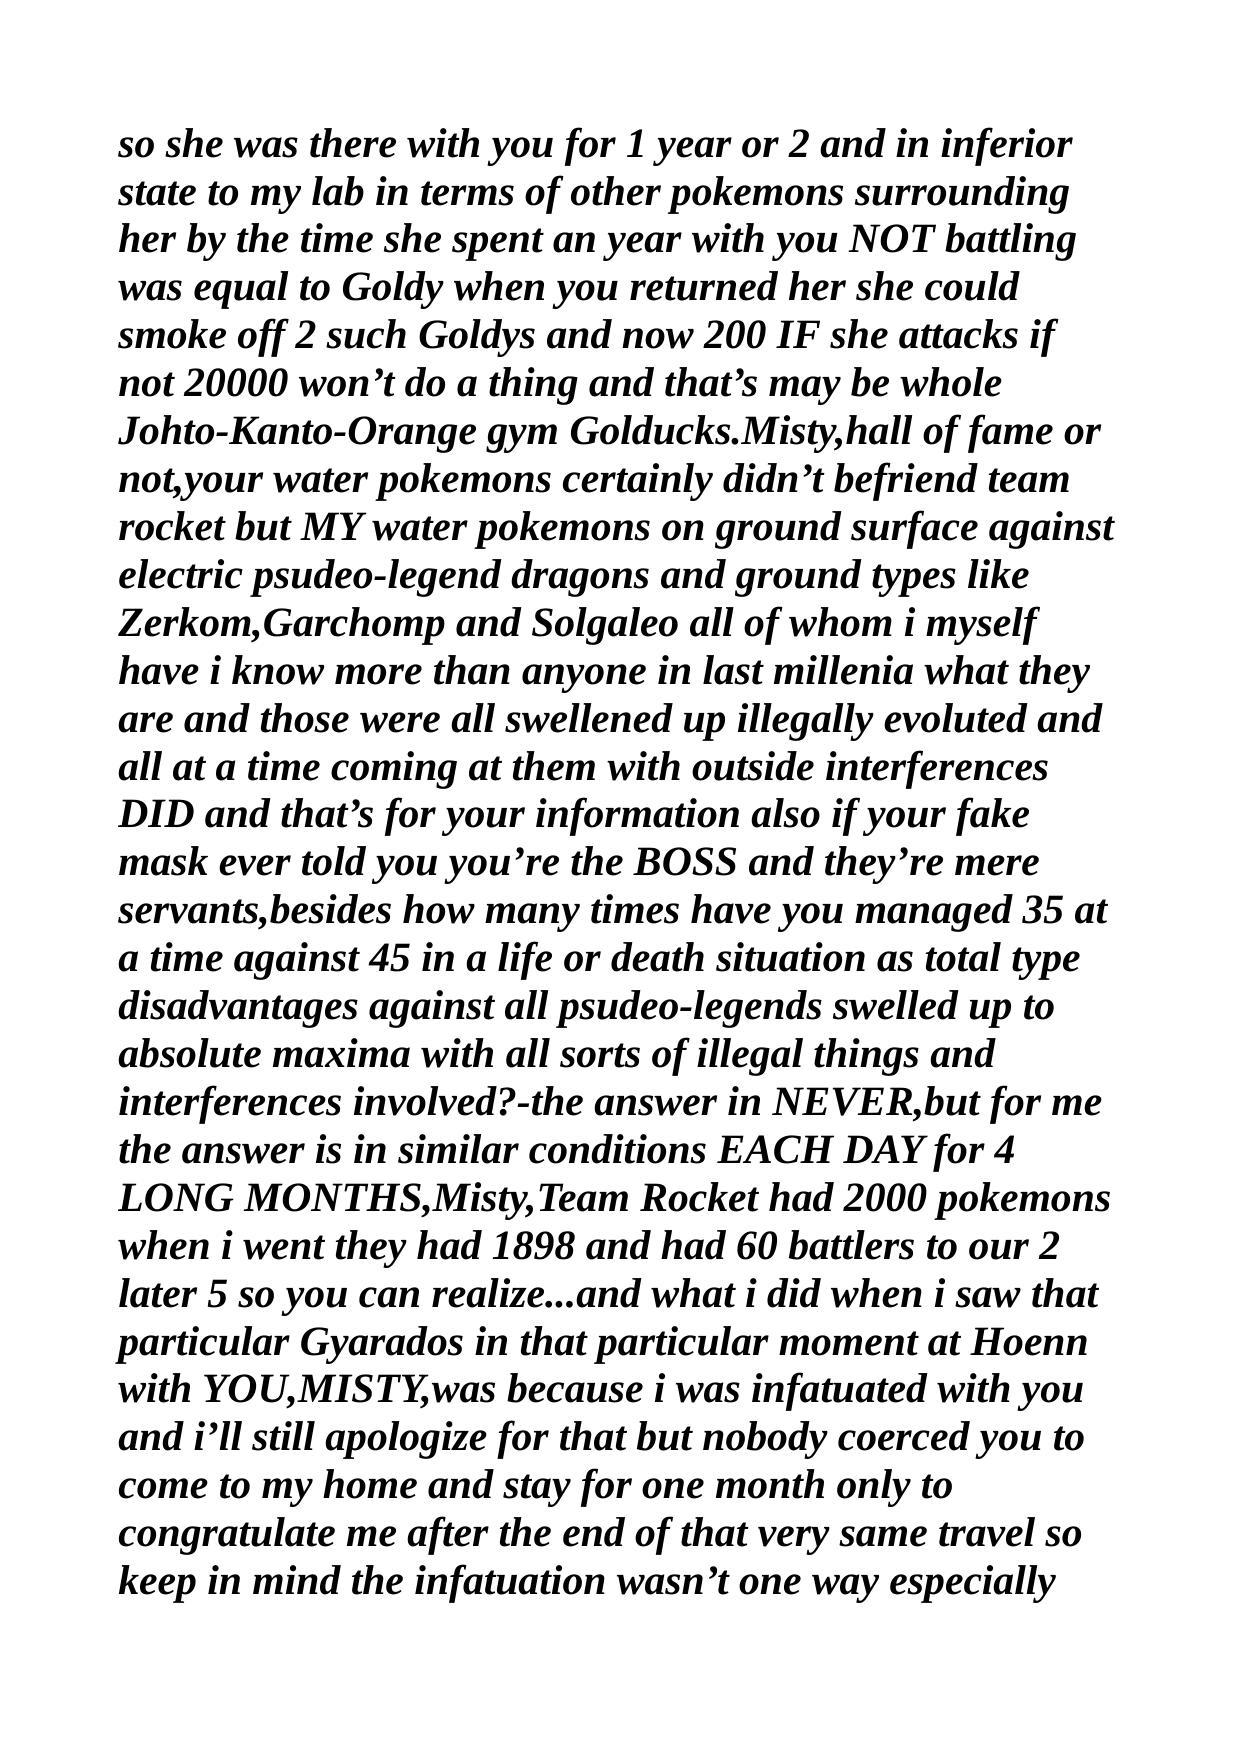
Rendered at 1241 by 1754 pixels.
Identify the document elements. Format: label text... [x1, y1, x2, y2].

text so she was there with you for 1 year or 2 and in inferior state to my lab in terms of other pokemons surrounding her by the time she spent an year with you NOT battling was equal to Goldy when you returned her she could smoke off 2 such Goldys and now 200 IF she attacks if not 20000 won’t do a thing and that’s may be whole Johto-Kanto-Orange gym Golducks.Misty,hall of fame or not,your water pokemons certainly didn’t befriend team rocket but MY water pokemons on ground surface against electric psudeo-legend dragons and ground types like Zerkom,Garchomp and Solgaleo all of whom i myself have i know more than anyone in last millenia what they are and those were all swellened up illegally evoluted and all at a time coming at them with outside interferences DID and that’s for your information also if your fake mask ever told you you’re the BOSS and they’re mere servants,besides how many times have you managed 35 at a time against 45 in a life or death situation as total type disadvantages against all psudeo-legends swelled up to absolute maxima with all sorts of illegal things and interferences involved?-the answer in NEVER,but for me the answer is in similar conditions EACH DAY for 4 LONG MONTHS,Misty,Team Rocket had 2000 pokemons when i went they had 1898 and had 60 battlers to our 2 later 5 so you can realize...and what i did when i saw that particular Gyarados in that particular moment at Hoenn with YOU,MISTY,was because i was infatuated with you and i’ll still apologize for that but nobody coerced you to come to my home and stay for one month only to congratulate me after the end of that very same travel so keep in mind the infatuation wasn’t one way especially [118, 118, 1122, 1603]
